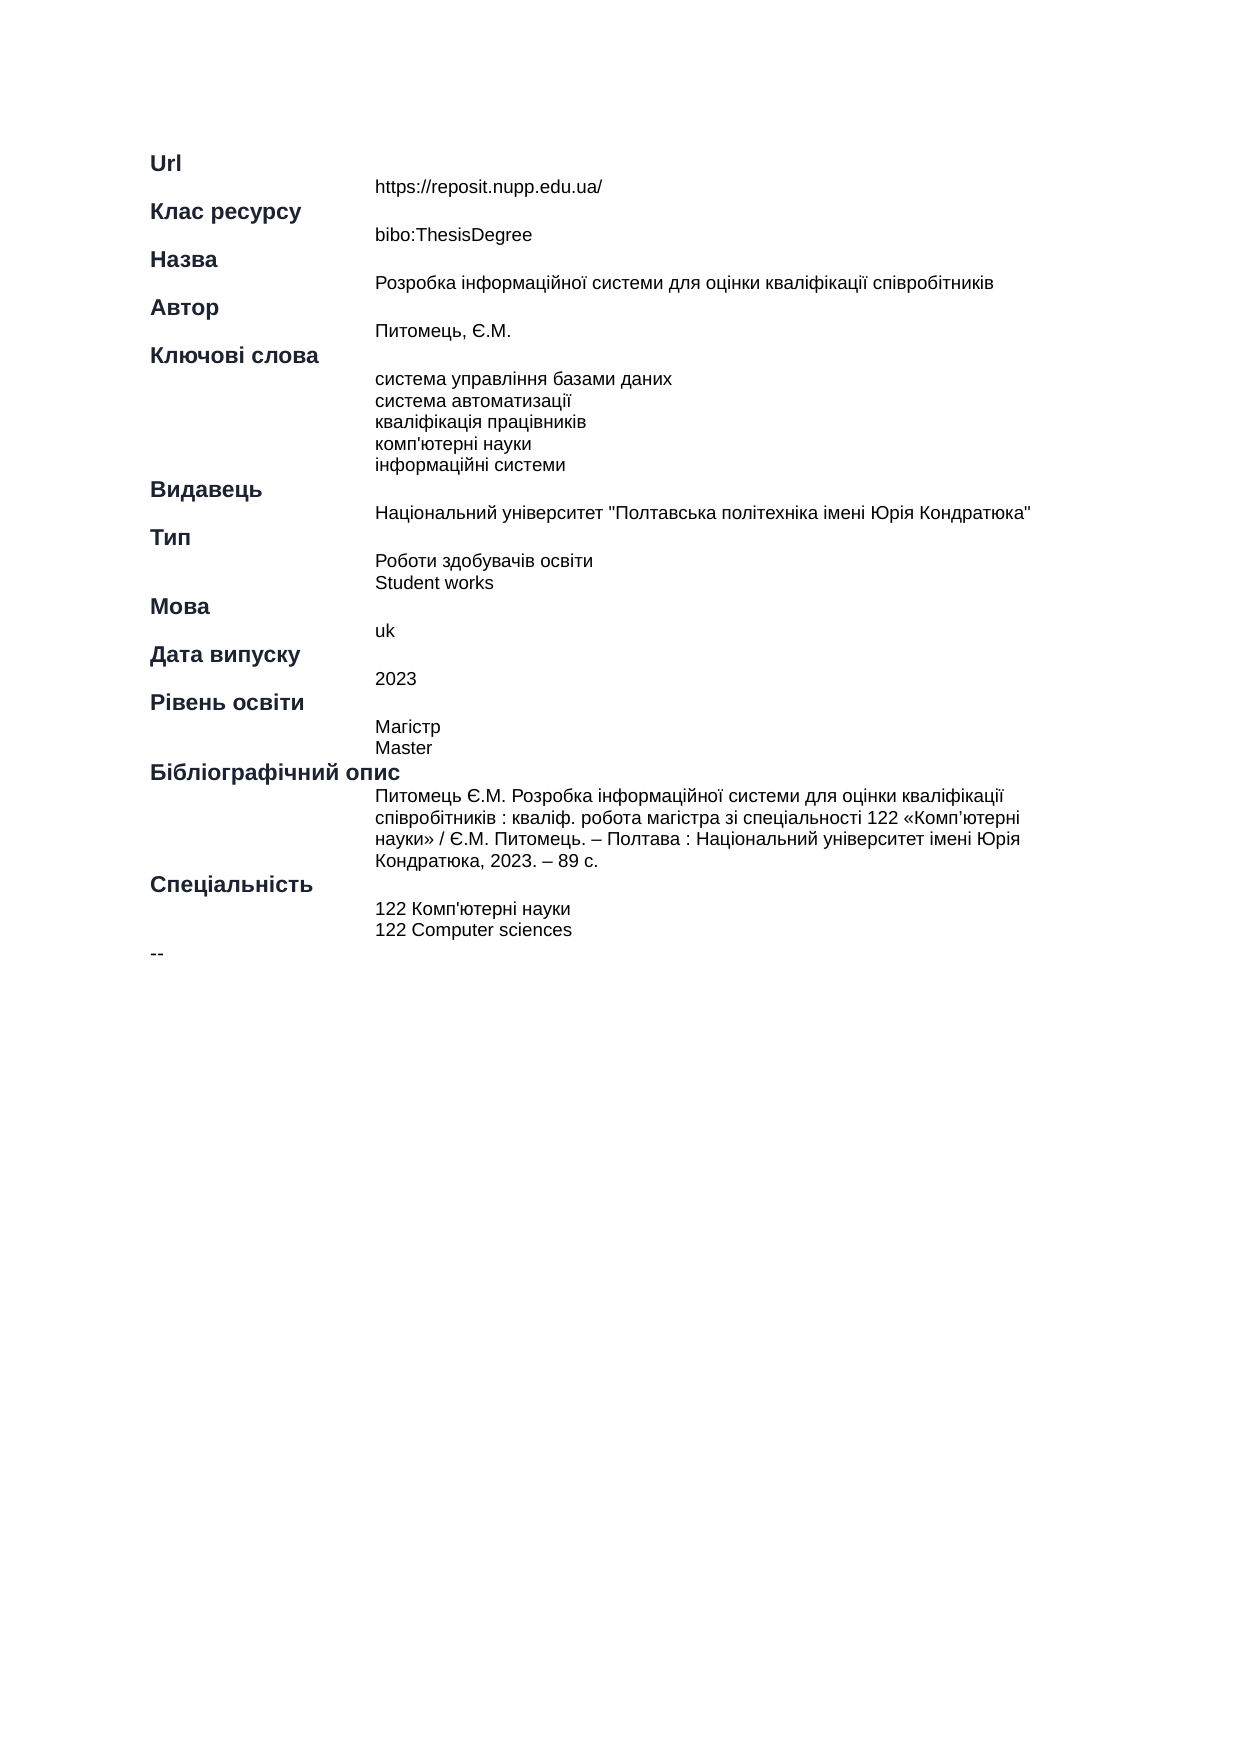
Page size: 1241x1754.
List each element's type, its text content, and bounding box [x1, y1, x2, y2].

text Питомець Є.М. Розробка інформаційної системи для оцінки кваліфікації співробітників : кваліф. робота магістра зі спеціальності 122 «Комп’ютерні науки» / Є.М. Питомець. – Полтава : Національний університет імені Юрія Кондратюка, 2023. – 89 с. [375, 785, 1090, 871]
text Тип [150, 524, 1090, 550]
text комп'ютерні науки [375, 433, 1090, 454]
text Магістр [375, 715, 1090, 737]
text система автоматизації [375, 389, 1090, 411]
text 122 Computer sciences [375, 919, 1090, 941]
text -- [150, 941, 1090, 964]
text Бібліографічний опис [150, 758, 1090, 785]
text https://reposit.nupp.edu.ua/ [375, 176, 1090, 198]
text кваліфікація працівників [375, 411, 1090, 433]
text Роботи здобувачів освіти [375, 550, 1090, 572]
text система управління базами даних [375, 368, 1090, 389]
text Спеціальність [150, 871, 1090, 897]
text Url [150, 150, 1090, 176]
text uk [375, 619, 1090, 641]
text Ключові слова [150, 342, 1090, 368]
text Розробка інформаційної системи для оцінки кваліфікації співробітників [375, 272, 1090, 294]
text Клас ресурсу [150, 198, 1090, 224]
text Рівень освіти [150, 689, 1090, 715]
text Назва [150, 246, 1090, 272]
text Мова [150, 593, 1090, 619]
text Питомець, Є.М. [375, 320, 1090, 342]
text bibo:ThesisDegree [375, 224, 1090, 246]
text 2023 [375, 667, 1090, 689]
text 122 Комп'ютерні науки [375, 897, 1090, 919]
text Національний університет "Полтавська політехніка імені Юрія Кондратюка" [375, 502, 1090, 524]
text Master [375, 737, 1090, 758]
text Student works [375, 572, 1090, 593]
text Автор [150, 294, 1090, 320]
text Видавець [150, 476, 1090, 502]
text Дата випуску [150, 641, 1090, 667]
text інформаційні системи [375, 454, 1090, 476]
